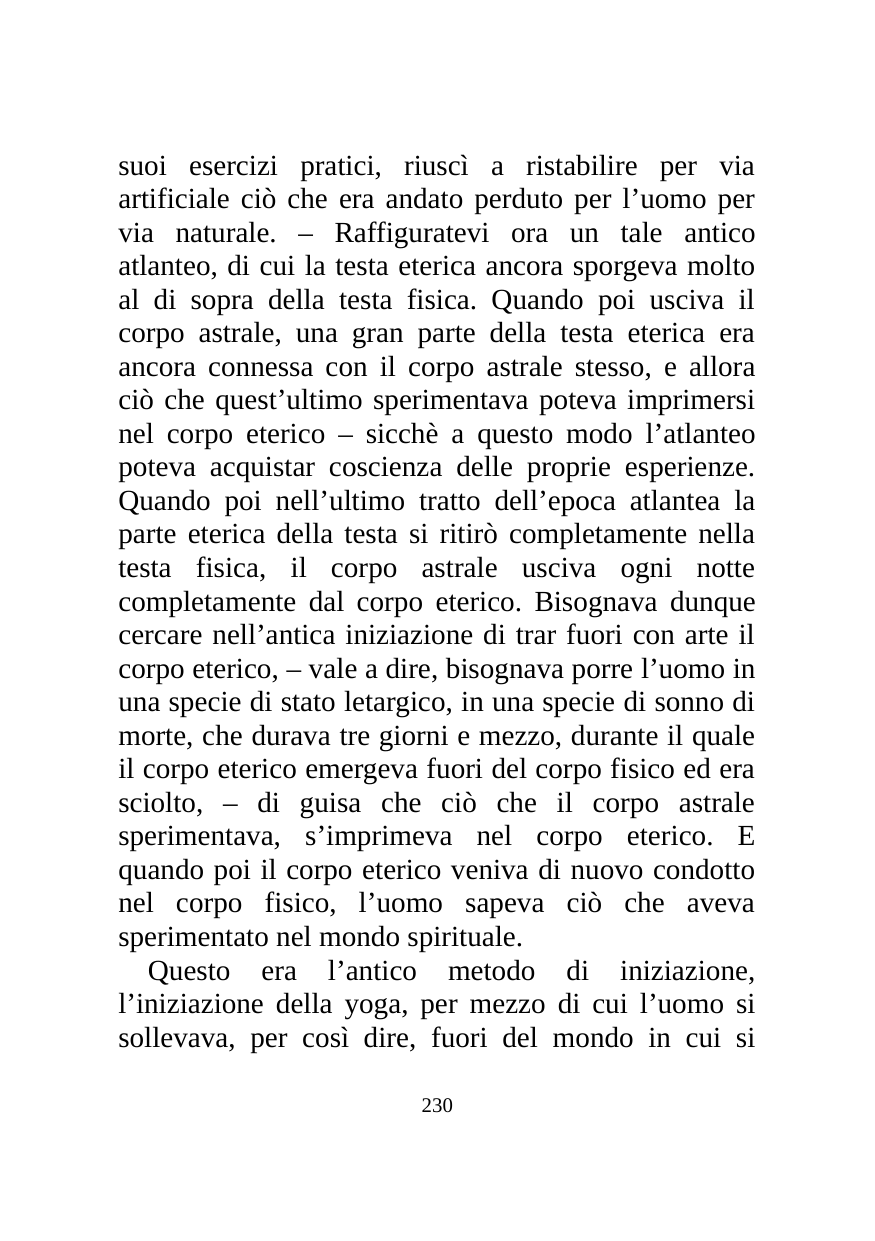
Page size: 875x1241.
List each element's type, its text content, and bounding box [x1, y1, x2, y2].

text Questo era l’antico metodo di iniziazione, l’iniziazione della yoga, per mezzo di cui l’uomo si sollevava, per così dire, fuori del mondo in cui si [118, 953, 756, 1053]
text suoi esercizi pratici, riuscì a ristabilire per via artificiale ciò che era andato perduto per l’uomo per via naturale. – Raffiguratevi ora un tale antico atlanteo, di cui la testa eterica ancora sporgeva molto al di sopra della testa fisica. Quando poi usciva il corpo astrale, una gran parte della testa eterica era ancora connessa con il corpo astrale stesso, e allora ciò che quest’ultimo sperimentava poteva imprimersi nel corpo eterico – sicchè a questo modo l’atlanteo poteva acquistar coscienza delle proprie esperienze. Quando poi nell’ultimo tratto dell’epoca atlantea la parte eterica della testa si ritirò completamente nella testa fisica, il corpo astrale usciva ogni notte completamente dal corpo eterico. Bisognava dunque cercare nell’antica iniziazione di trar fuori con arte il corpo eterico, – vale a dire, bisognava porre l’uomo in una specie di stato letargico, in una specie di sonno di morte, che durava tre giorni e mezzo, durante il quale il corpo eterico emergeva fuori del corpo fisico ed era sciolto, – di guisa che ciò che il corpo astrale sperimentava, s’imprimeva nel corpo eterico. E quando poi il corpo eterico veniva di nuovo condotto nel corpo fisico, l’uomo sapeva ciò che aveva sperimentato nel mondo spirituale. [118, 148, 756, 953]
